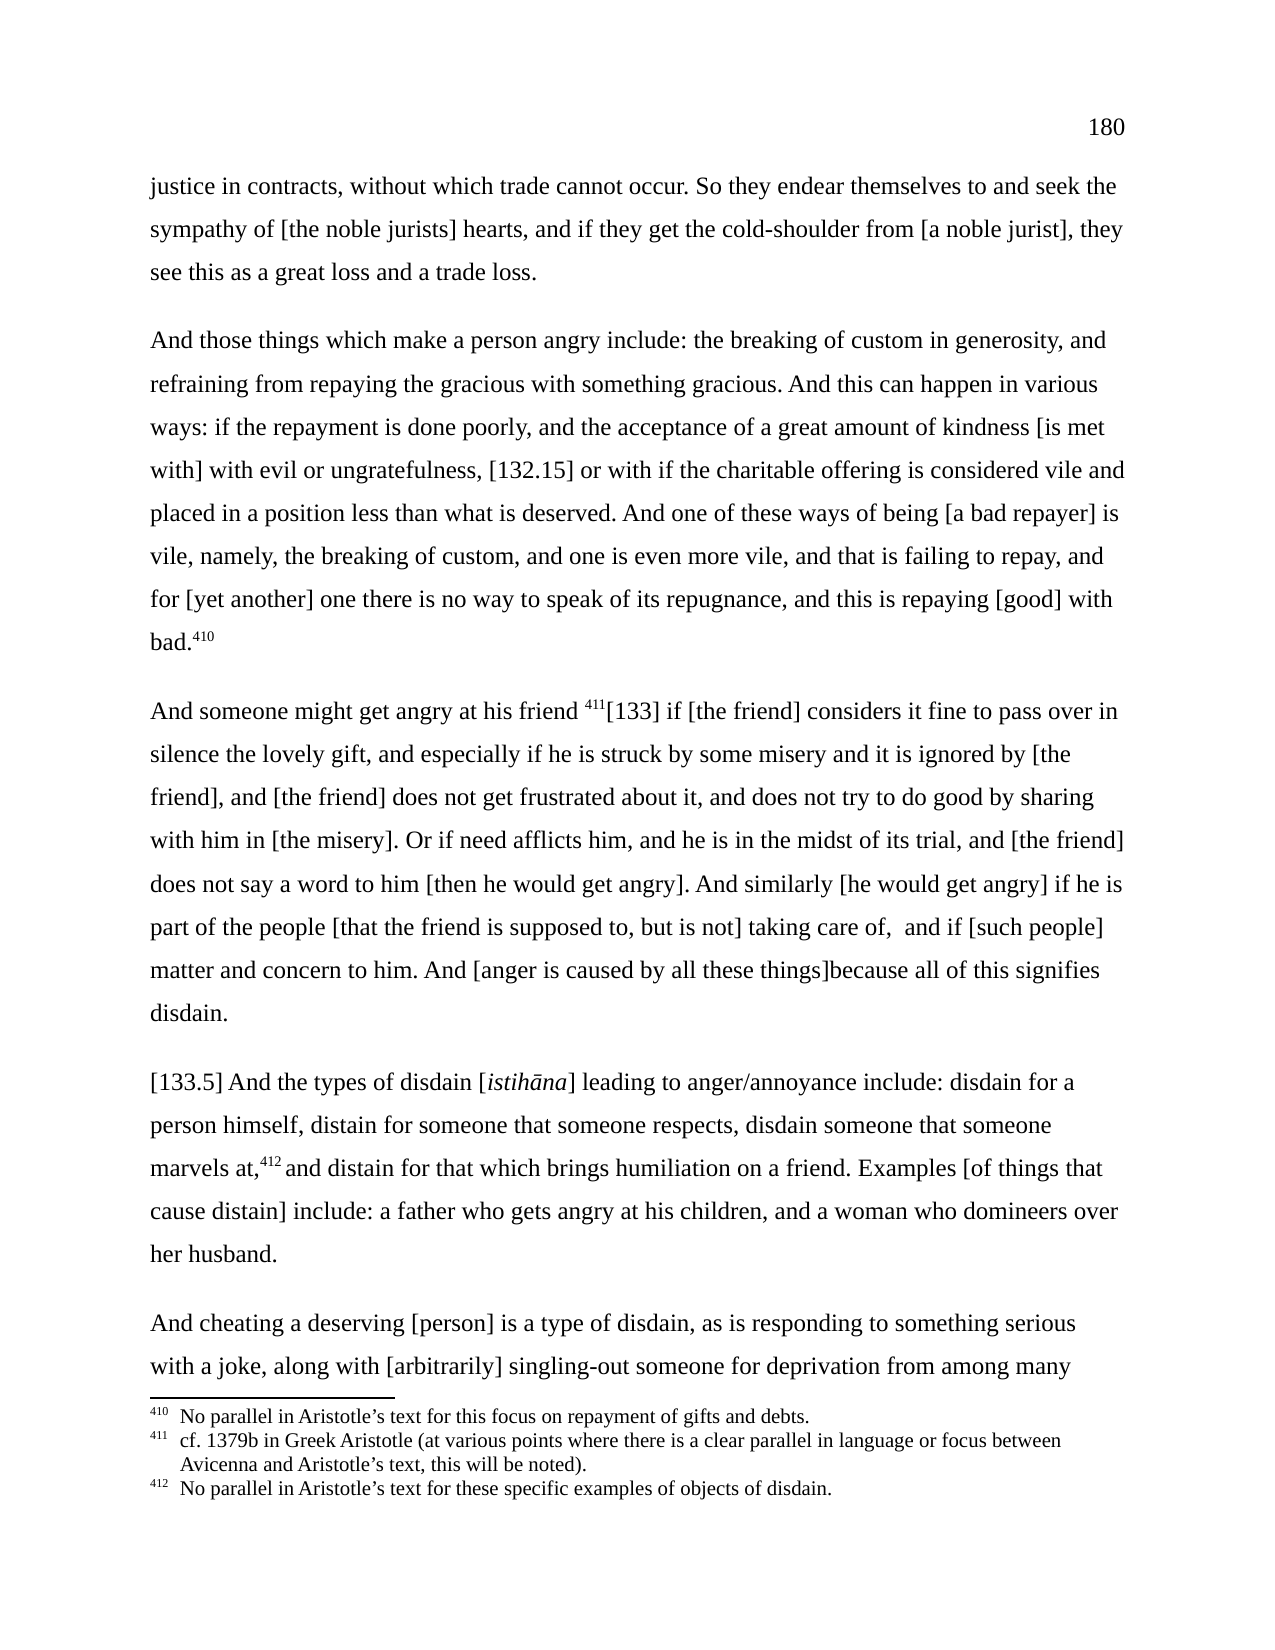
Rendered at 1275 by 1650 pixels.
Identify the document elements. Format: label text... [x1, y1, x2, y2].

text No parallel in Aristotle’s text for this focus on repayment of gifts and debts. [150, 1404, 1125, 1428]
text And someone might get angry at his friend [133] if [the friend] considers it fine to pass over in silence the lovely gift, and especially if he is struck by some misery and it is ignored by [the friend], and [the friend] does not get frustrated about it, and does not try to do good by sharing with him in [the misery]. Or if need afflicts him, and he is in the midst of its trial, and [the friend] does not say a word to him [then he would get angry]. And similarly [he would get angry] if he is part of the people [that the friend is supposed to, but is not] taking care of, and if [such people] matter and concern to him. And [anger is caused by all these things]because all of this signifies disdain. [150, 696, 1125, 1027]
text No parallel in Aristotle’s text for these specific examples of objects of disdain. [150, 1476, 1125, 1500]
text justice in contracts, without which trade cannot occur. So they endear themselves to and seek the sympathy of [the noble jurists] hearts, and if they get the cold-shoulder from [a noble jurist], they see this as a great loss and a trade loss. [150, 171, 1125, 286]
text [133.5] And the types of disdain [istihāna] leading to anger/annoyance include: disdain for a person himself, distain for someone that someone respects, disdain someone that someone marvels at, and distain for that which brings humiliation on a friend. Examples [of things that cause distain] include: a father who gets angry at his children, and a woman who domineers over her husband. [150, 1067, 1125, 1268]
text And cheating a deserving [person] is a type of disdain, as is responding to something serious with a joke, along with [arbitrarily] singling-out someone for deprivation from among many [150, 1308, 1125, 1380]
text And those things which make a person angry include: the breaking of custom in generosity, and refraining from repaying the gracious with something gracious. And this can happen in various ways: if the repayment is done poorly, and the acceptance of a great amount of kindness [is met with] with evil or ungratefulness, [132.15] or with if the charitable offering is considered vile and placed in a position less than what is deserved. And one of these ways of being [a bad repayer] is vile, namely, the breaking of custom, and one is even more vile, and that is failing to repay, and for [yet another] one there is no way to speak of its repugnance, and this is repaying [good] with bad. [150, 326, 1125, 656]
text cf. 1379b in Greek Aristotle (at various points where there is a clear parallel in language or focus between Avicenna and Aristotle’s text, this will be noted). [150, 1428, 1125, 1476]
